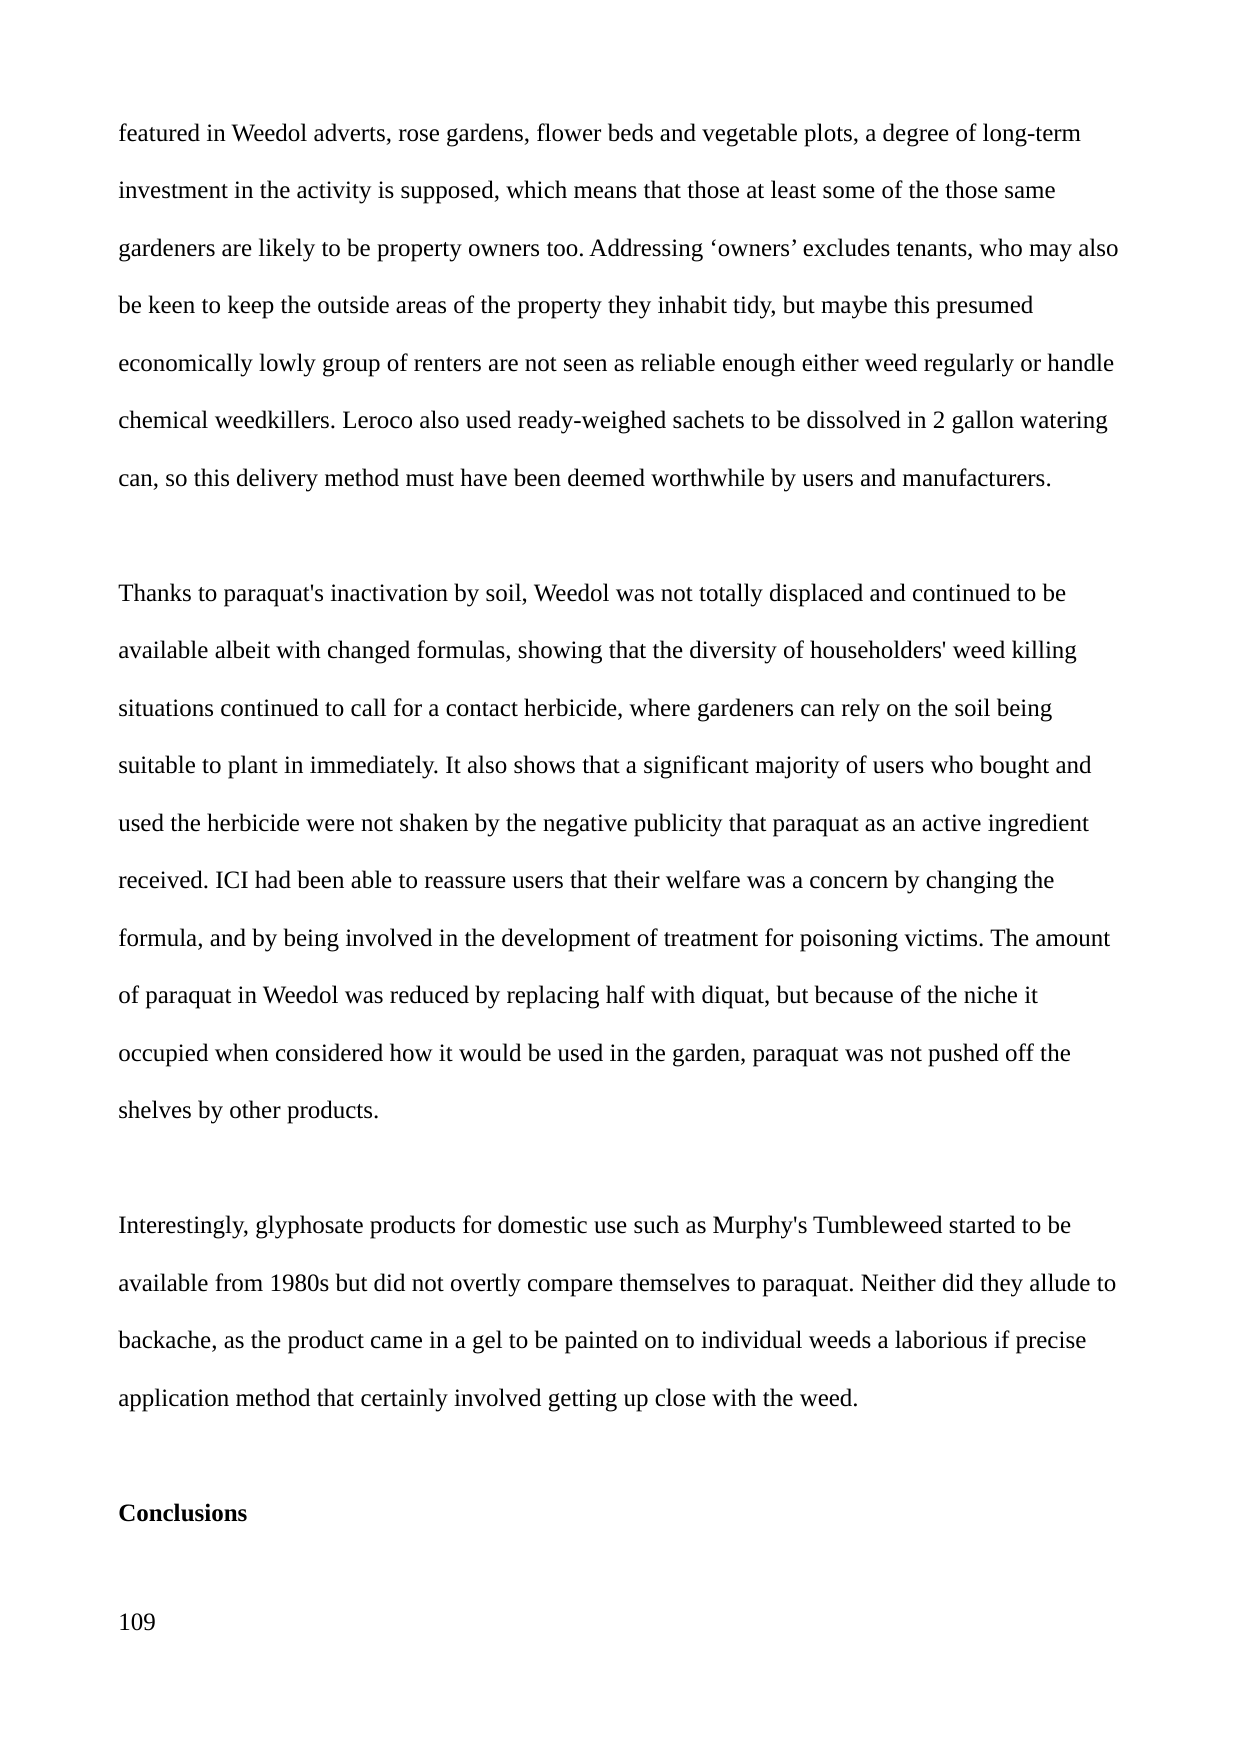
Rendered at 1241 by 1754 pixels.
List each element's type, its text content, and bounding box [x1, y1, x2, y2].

text Thanks to paraquat's inactivation by soil, Weedol was not totally displaced and continued to be available albeit with changed formulas, showing that the diversity of householders' weed killing situations continued to call for a contact herbicide, where gardeners can rely on the soil being suitable to plant in immediately. It also shows that a significant majority of users who bought and used the herbicide were not shaken by the negative publicity that paraquat as an active ingredient received. ICI had been able to reassure users that their welfare was a concern by changing the formula, and by being involved in the development of treatment for poisoning victims. The amount of paraquat in Weedol was reduced by replacing half with diquat, but because of the niche it occupied when considered how it would be used in the garden, paraquat was not pushed off the shelves by other products. [118, 578, 1122, 1124]
text featured in Weedol adverts, rose gardens, flower beds and vegetable plots, a degree of long-term investment in the activity is supposed, which means that those at least some of the those same gardeners are likely to be property owners too. Addressing ‘owners’ excludes tenants, who may also be keen to keep the outside areas of the property they inhabit tidy, but maybe this presumed economically lowly group of renters are not seen as reliable enough either weed regularly or handle chemical weedkillers. Leroco also used ready-weighed sachets to be dissolved in 2 gallon watering can, so this delivery method must have been deemed worthwhile by users and manufacturers. [118, 118, 1122, 492]
text Interestingly, glyphosate products for domestic use such as Murphy's Tumbleweed started to be available from 1980s but did not overtly compare themselves to paraquat. Neither did they allude to backache, as the product came in a gel to be painted on to individual weeds a laborious if precise application method that certainly involved getting up close with the weed. [118, 1211, 1122, 1412]
text Conclusions [118, 1498, 1122, 1527]
